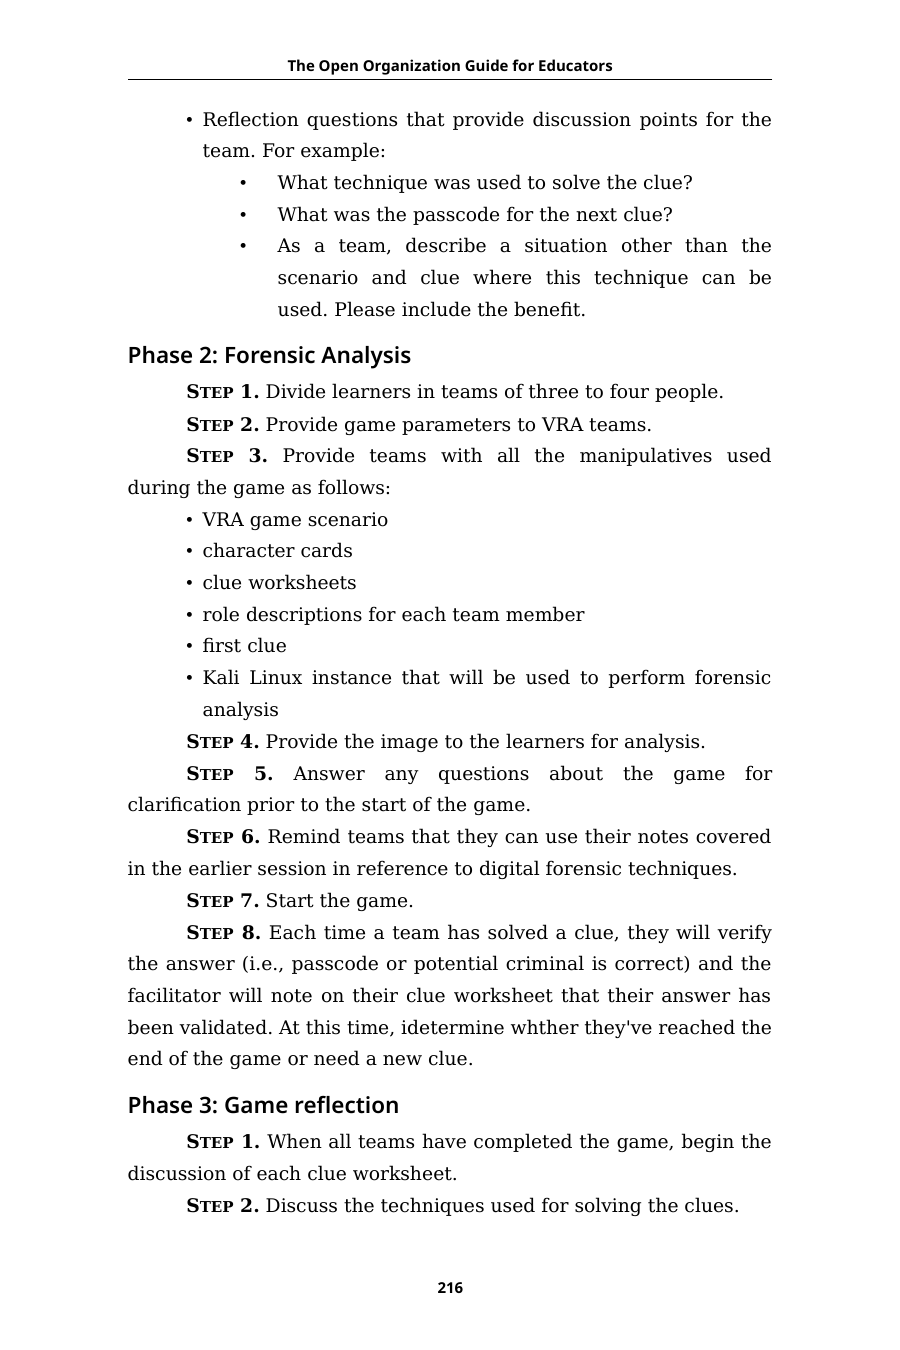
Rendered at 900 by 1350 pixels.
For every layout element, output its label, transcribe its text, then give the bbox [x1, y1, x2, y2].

list Kali Linux instance that will be used to perform forensic analysis [186, 667, 772, 721]
list Reflection questions that provide discussion points for the team. For example: [186, 109, 772, 162]
text Step 5. Answer any questions about the game for clarification prior to the start of the game. [127, 762, 772, 816]
text Step 6. Remind teams that they can use their notes covered in the earlier session in reference to digital forensic techniques. [127, 826, 772, 880]
list What was the passcode for the next clue? [240, 204, 772, 226]
text Step 1. When all teams have completed the game, begin the discussion of each clue worksheet. [127, 1131, 772, 1185]
text Step 2. Provide game parameters to VRA teams. [127, 413, 772, 435]
list clue worksheets [186, 572, 772, 594]
subtitle Phase 3: Game reflection [127, 1093, 772, 1118]
list What technique was used to solve the clue? [240, 172, 772, 194]
text Step 1. Divide learners in teams of three to four people. [127, 381, 772, 403]
list role descriptions for each team member [186, 604, 772, 626]
text Step 7. Start the game. [127, 889, 772, 912]
text Step 4. Provide the image to the learners for analysis. [127, 731, 772, 753]
list As a team, describe a situation other than the scenario and clue where this technique can be used. Please include the benefit. [240, 235, 772, 321]
list character cards [186, 541, 772, 562]
subtitle Phase 2: Forensic Analysis [127, 343, 772, 369]
list first clue [186, 636, 772, 657]
list VRA game scenario [186, 509, 772, 531]
text Step 3. Provide teams with all the manipulatives used during the game as follows: [127, 445, 772, 499]
text Step 2. Discuss the techniques used for solving the clues. [127, 1194, 772, 1217]
text Step 8. Each time a team has solved a clue, they will verify the answer (i.e., passcode or potential criminal is correct) and the facilitator will note on their clue worksheet that their answer has been validated. At this time, idetermine whther they've reached the end of the game or need a new clue. [127, 922, 772, 1070]
